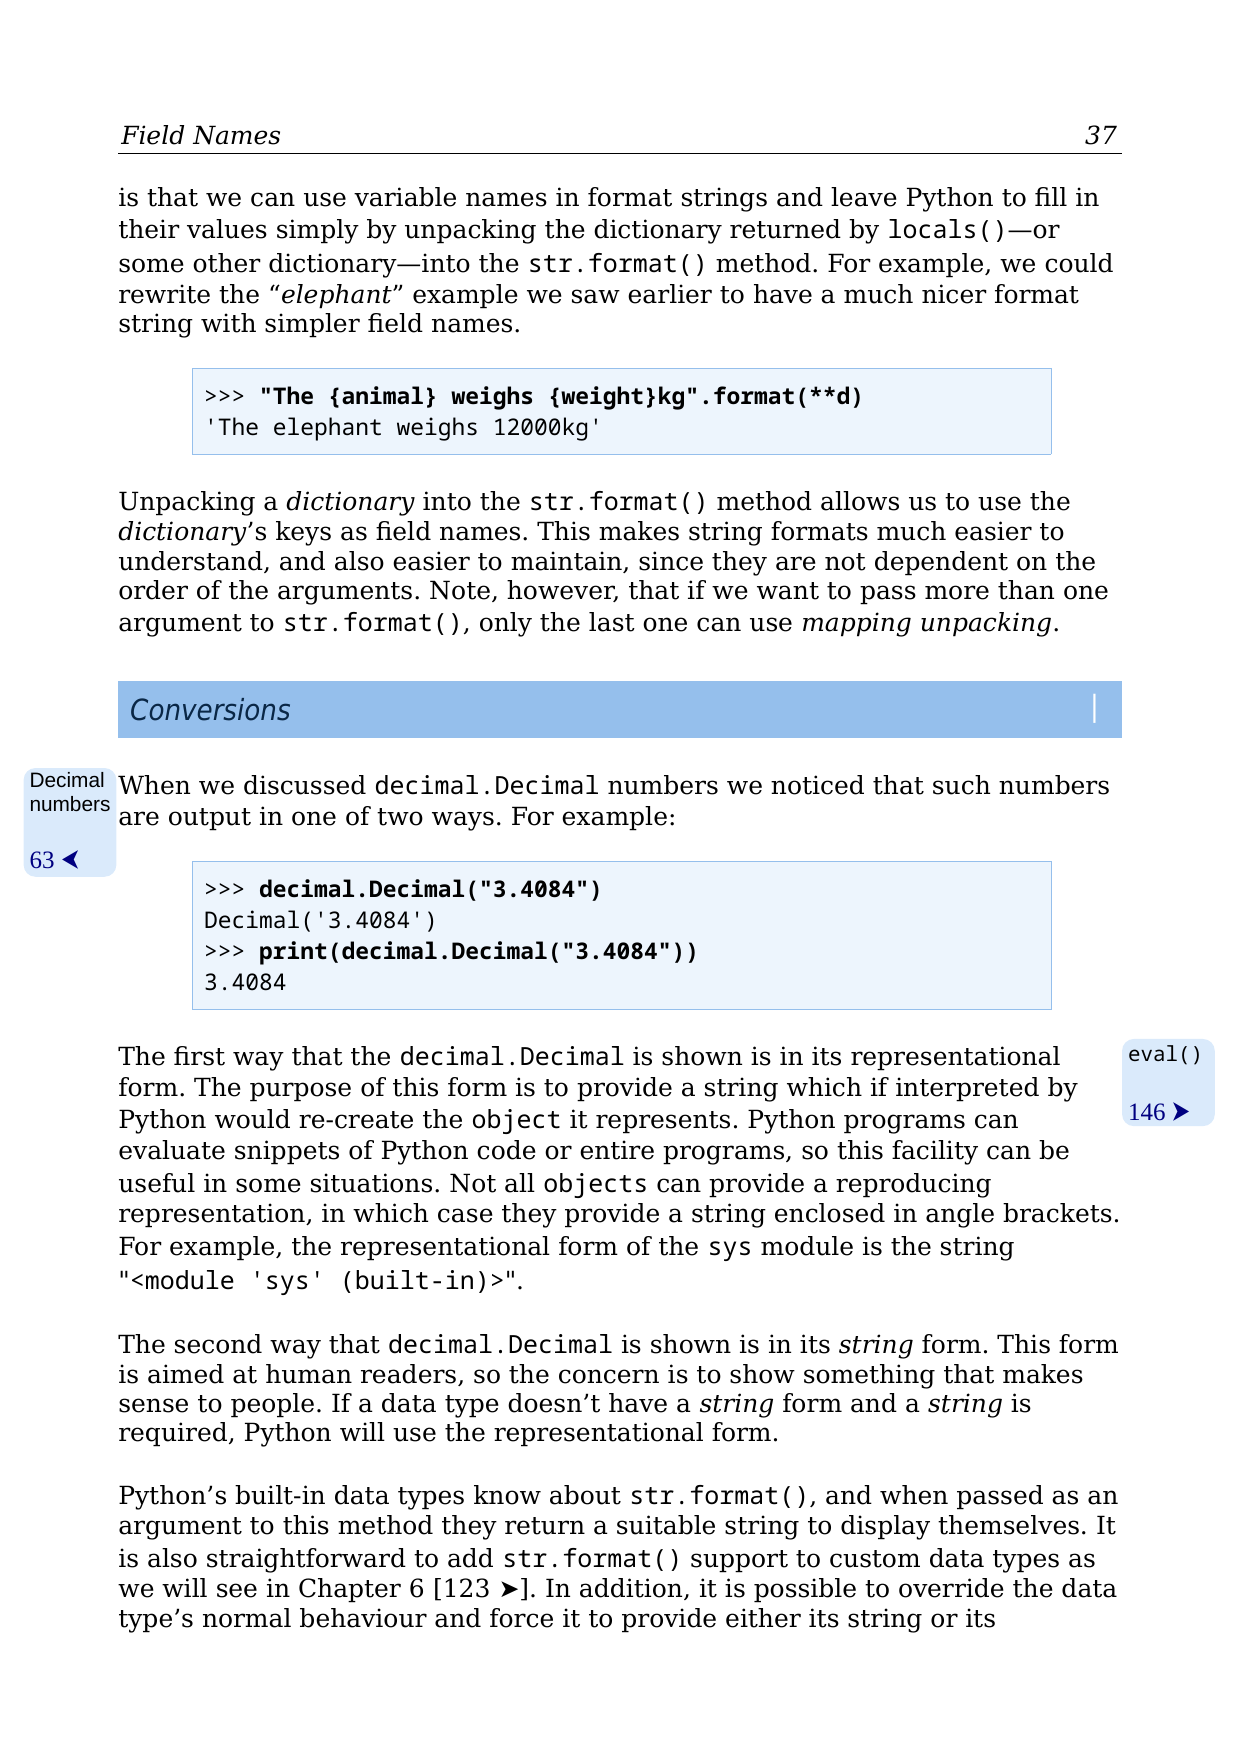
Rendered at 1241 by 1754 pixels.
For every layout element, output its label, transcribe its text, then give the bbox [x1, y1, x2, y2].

text 3.4084 [193, 954, 1051, 1009]
text is that we can use variable names in format strings and leave Python to fill in their values simply by unpacking the dictionary returned by locals()—or some other dictionary—into the str.format() method. For example, we could rewrite the “elephant” example we saw earlier to have a much nicer format string with simpler field names. [118, 183, 1122, 338]
text >>> print(decimal.Decimal("3.4084")) [193, 923, 1051, 954]
text Decimal('3.4084') [193, 892, 1051, 923]
text The second way that decimal.Decimal is shown is in its string form. This form is aimed at human readers, so the concern is to show something that makes sense to people. If a data type doesn’t have a string form and a string is required, Python will use the representational form. [118, 1326, 1122, 1448]
text When we discussed decimal.Decimal numbers we noticed that such numbers are output in one of two ways. For example: [118, 768, 1122, 831]
text The first way that the decimal.Decimal is shown is in its representational form. The purpose of this form is to provide a string which if interpreted by Python would re-create the object it represents. Python programs can evaluate snippets of Python code or entire programs, so this facility can be useful in some situations. Not all objects can provide a reproducing representation, in which case they provide a string enclosed in angle brackets. For example, the representational form of the sys module is the string "<module 'sys' (built-in)>". [118, 1039, 1122, 1297]
text | [1081, 690, 1098, 724]
text Python’s built-in data types know about str.format(), and when passed as an argument to this method they return a suitable string to display themselves. It is also straightforward to add str.format() support to custom data types as we will see in Chapter 6 [123 ➤]. In addition, it is possible to override the data type’s normal behaviour and force it to provide either its string or its [118, 1477, 1122, 1633]
text 'The elephant weighs 12000kg' [193, 399, 1051, 454]
text Unpacking a dictionary into the str.format() method allows us to use the dictionary’s keys as field names. This makes string formats much easier to understand, and also easier to maintain, since they are not dependent on the order of the arguments. Note, however, that if we want to pass more than one argument to str.format(), only the last one can use mapping unpacking. [118, 483, 1122, 639]
text >>> decimal.Decimal("3.4084") [193, 862, 1051, 892]
subtitle Conversions [118, 681, 1122, 738]
text >>> "The {animal} weighs {weight}kg".format(**d) [193, 369, 1051, 399]
